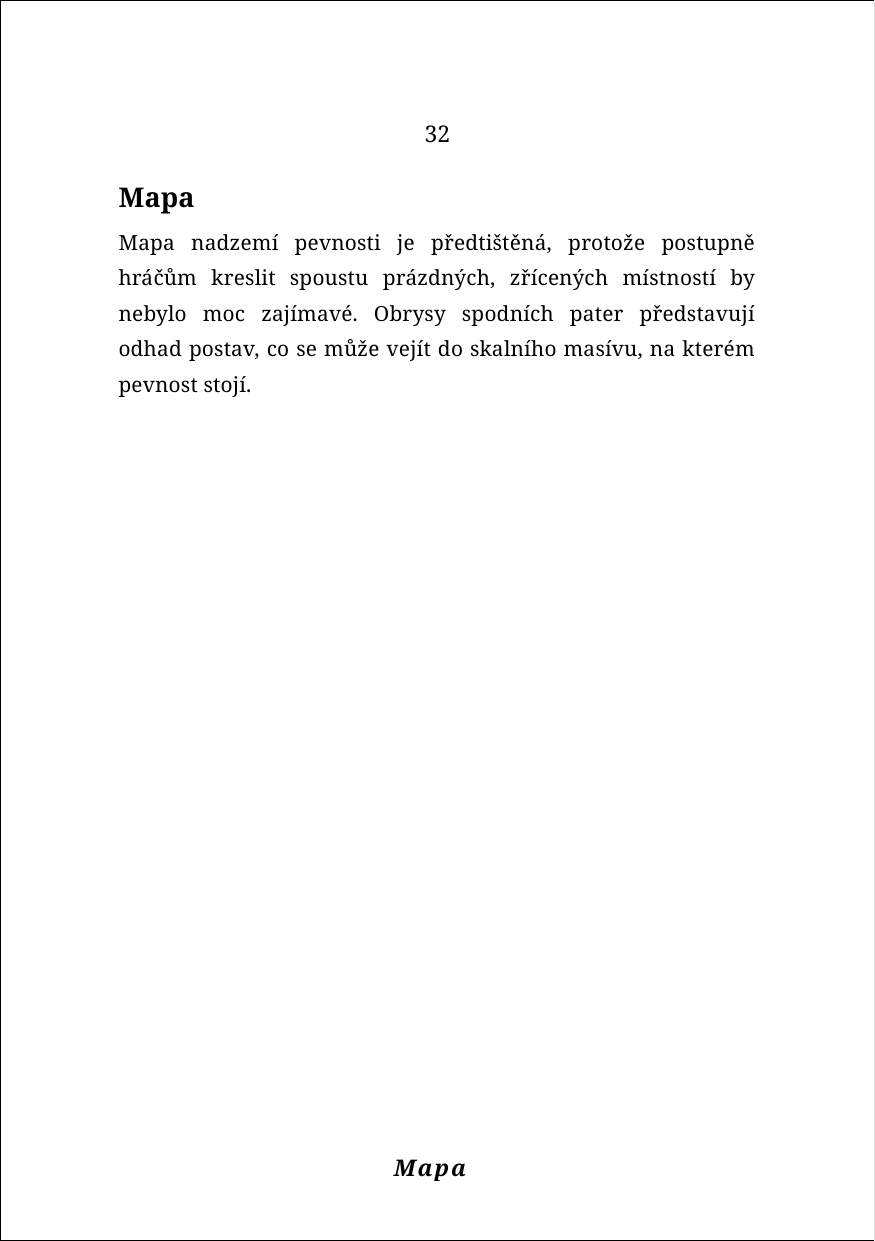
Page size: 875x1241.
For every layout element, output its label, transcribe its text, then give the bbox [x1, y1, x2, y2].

text Mapa nadzemí pevnosti je předtištěná, protože postupně hráčům kreslit spoustu prázdných, zřícených místností by nebylo moc zajímavé. Obrysy spodních pater představují odhad postav, co se může vejít do skalního masívu, na kterém pevnost stojí. [118, 228, 756, 398]
subtitle Mapa [118, 179, 756, 216]
